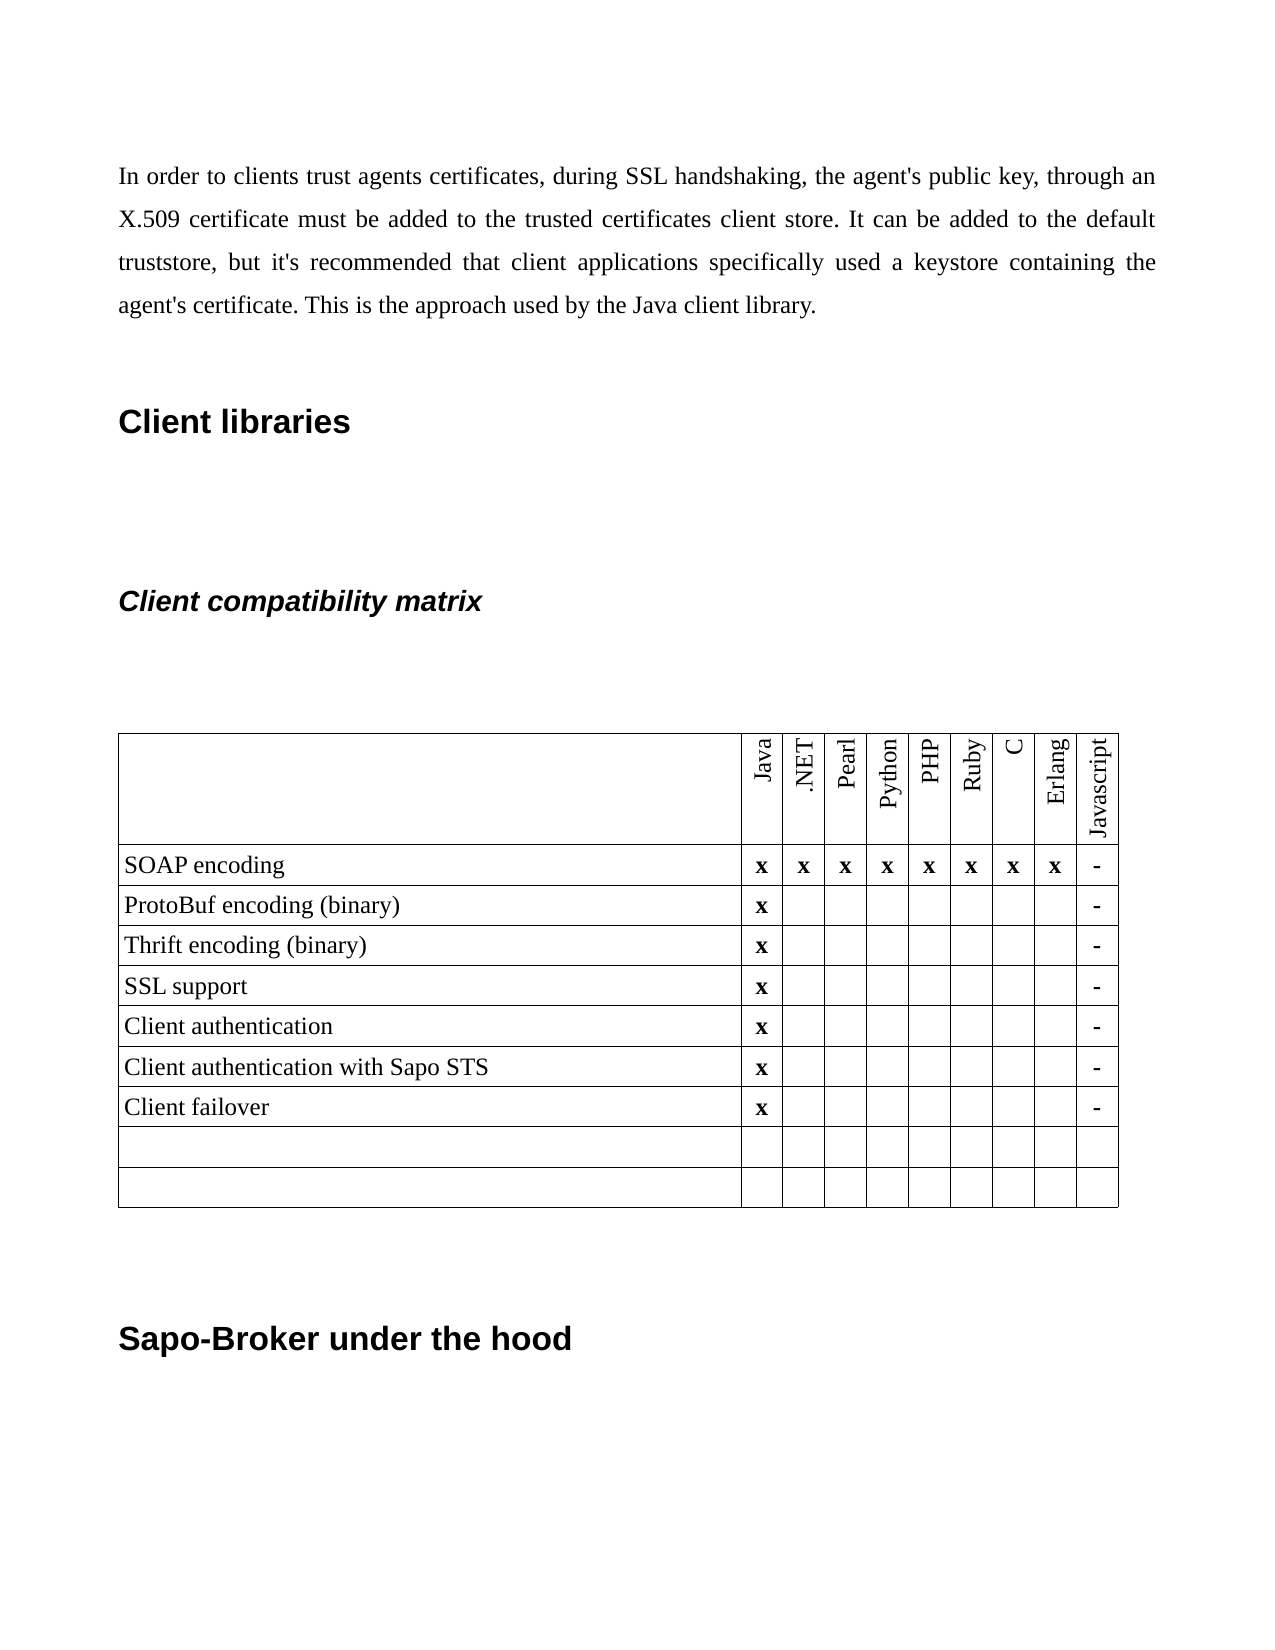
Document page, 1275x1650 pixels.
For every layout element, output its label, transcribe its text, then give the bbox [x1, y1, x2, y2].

table_cell x [1035, 845, 1076, 884]
table_cell [909, 886, 950, 925]
table_cell [909, 1047, 950, 1086]
table_cell [1035, 1168, 1076, 1207]
table_header Python [867, 734, 908, 844]
subtitle Client libraries [118, 402, 1157, 441]
table_cell ProtoBuf encoding (binary) [119, 886, 741, 925]
table_cell Client authentication with Sapo STS [119, 1047, 741, 1086]
table_header [119, 734, 741, 844]
table_cell [909, 966, 950, 1005]
table_cell [867, 1047, 908, 1086]
table_header Javascript [1077, 734, 1118, 844]
table_cell [1035, 1127, 1076, 1167]
table_cell [993, 966, 1034, 1005]
table_header PHP [909, 734, 950, 844]
table_cell [867, 886, 908, 925]
table_cell [119, 1127, 741, 1167]
table_cell [825, 1087, 866, 1126]
table_cell [951, 1006, 992, 1046]
table_cell [825, 1168, 866, 1207]
table_cell - [1077, 886, 1118, 925]
table_header Pearl [825, 734, 866, 844]
table_cell [825, 886, 866, 925]
table_cell [1035, 966, 1076, 1005]
table_cell [825, 1047, 866, 1086]
table_cell Client authentication [119, 1006, 741, 1046]
table_cell [909, 1168, 950, 1207]
table_cell [825, 966, 866, 1005]
table_cell [783, 886, 824, 925]
table_cell [783, 1168, 824, 1207]
table_cell - [1077, 966, 1118, 1005]
table_cell x [742, 1006, 782, 1046]
table_cell [1035, 1047, 1076, 1086]
table_cell [867, 1087, 908, 1126]
table_cell [909, 1127, 950, 1167]
table_cell x [742, 926, 782, 965]
table_cell [867, 926, 908, 965]
table_cell [867, 966, 908, 1005]
table_cell x [951, 845, 992, 884]
table_cell [783, 1006, 824, 1046]
table_cell [1035, 1087, 1076, 1126]
table_cell [783, 1127, 824, 1167]
table_cell [783, 1047, 824, 1086]
table_cell x [742, 1087, 782, 1126]
table_cell - [1077, 1006, 1118, 1046]
table_header .NET [783, 734, 824, 844]
table_cell SOAP encoding [119, 845, 741, 884]
table_cell Client failover [119, 1087, 741, 1126]
table_cell [993, 1127, 1034, 1167]
table_cell x [742, 886, 782, 925]
table_cell [825, 1127, 866, 1167]
table_cell [951, 886, 992, 925]
table_cell [993, 926, 1034, 965]
table_cell [909, 926, 950, 965]
table_cell [1035, 926, 1076, 965]
table_cell - [1077, 845, 1118, 884]
table_cell SSL support [119, 966, 741, 1005]
table_cell x [825, 845, 866, 884]
table_cell [951, 1127, 992, 1167]
table_cell [951, 926, 992, 965]
subtitle Sapo-Broker under the hood [118, 1318, 1157, 1357]
table_cell [951, 966, 992, 1005]
table_cell [783, 926, 824, 965]
table_cell x [742, 1047, 782, 1086]
table_cell [909, 1087, 950, 1126]
text In order to clients trust agents certificates, during SSL handshaking, the agent's public key, through an X.509 certificate must be added to the trusted certificates client store. It can be added to the default truststore, but it's recommended that client applications specifically used a keystore containing the agent's certificate. This is the approach used by the Java client library. [118, 161, 1157, 319]
table_cell x [867, 845, 908, 884]
table_cell x [993, 845, 1034, 884]
table_cell [742, 1127, 782, 1167]
table_cell x [909, 845, 950, 884]
table_cell [993, 886, 1034, 925]
subtitle Client compatibility matrix [118, 583, 1157, 617]
table_cell [909, 1006, 950, 1046]
table_cell [993, 1006, 1034, 1046]
table_cell [951, 1047, 992, 1086]
table_cell [783, 966, 824, 1005]
table_header Erlang [1035, 734, 1076, 844]
table_cell x [742, 966, 782, 1005]
table_header Ruby [951, 734, 992, 844]
table_cell [742, 1168, 782, 1207]
table_cell [1035, 886, 1076, 925]
table_cell [867, 1127, 908, 1167]
table_cell [993, 1047, 1034, 1086]
table_cell x [783, 845, 824, 884]
table_cell - [1077, 1087, 1118, 1126]
table_cell [825, 926, 866, 965]
table_cell [951, 1168, 992, 1207]
table_header C [993, 734, 1034, 844]
table_cell - [1077, 1047, 1118, 1086]
table_cell [867, 1006, 908, 1046]
table_cell - [1077, 926, 1118, 965]
table_header Java [742, 734, 782, 844]
table_cell [1035, 1006, 1076, 1046]
table_cell [1077, 1127, 1118, 1167]
table_cell [951, 1087, 992, 1126]
table_cell [993, 1087, 1034, 1126]
table_cell x [742, 845, 782, 884]
table_cell [993, 1168, 1034, 1207]
table_cell [867, 1168, 908, 1207]
table_cell [783, 1087, 824, 1126]
table_cell [1077, 1168, 1118, 1207]
table_cell Thrift encoding (binary) [119, 926, 741, 965]
table_cell [119, 1168, 741, 1207]
table_cell [825, 1006, 866, 1046]
